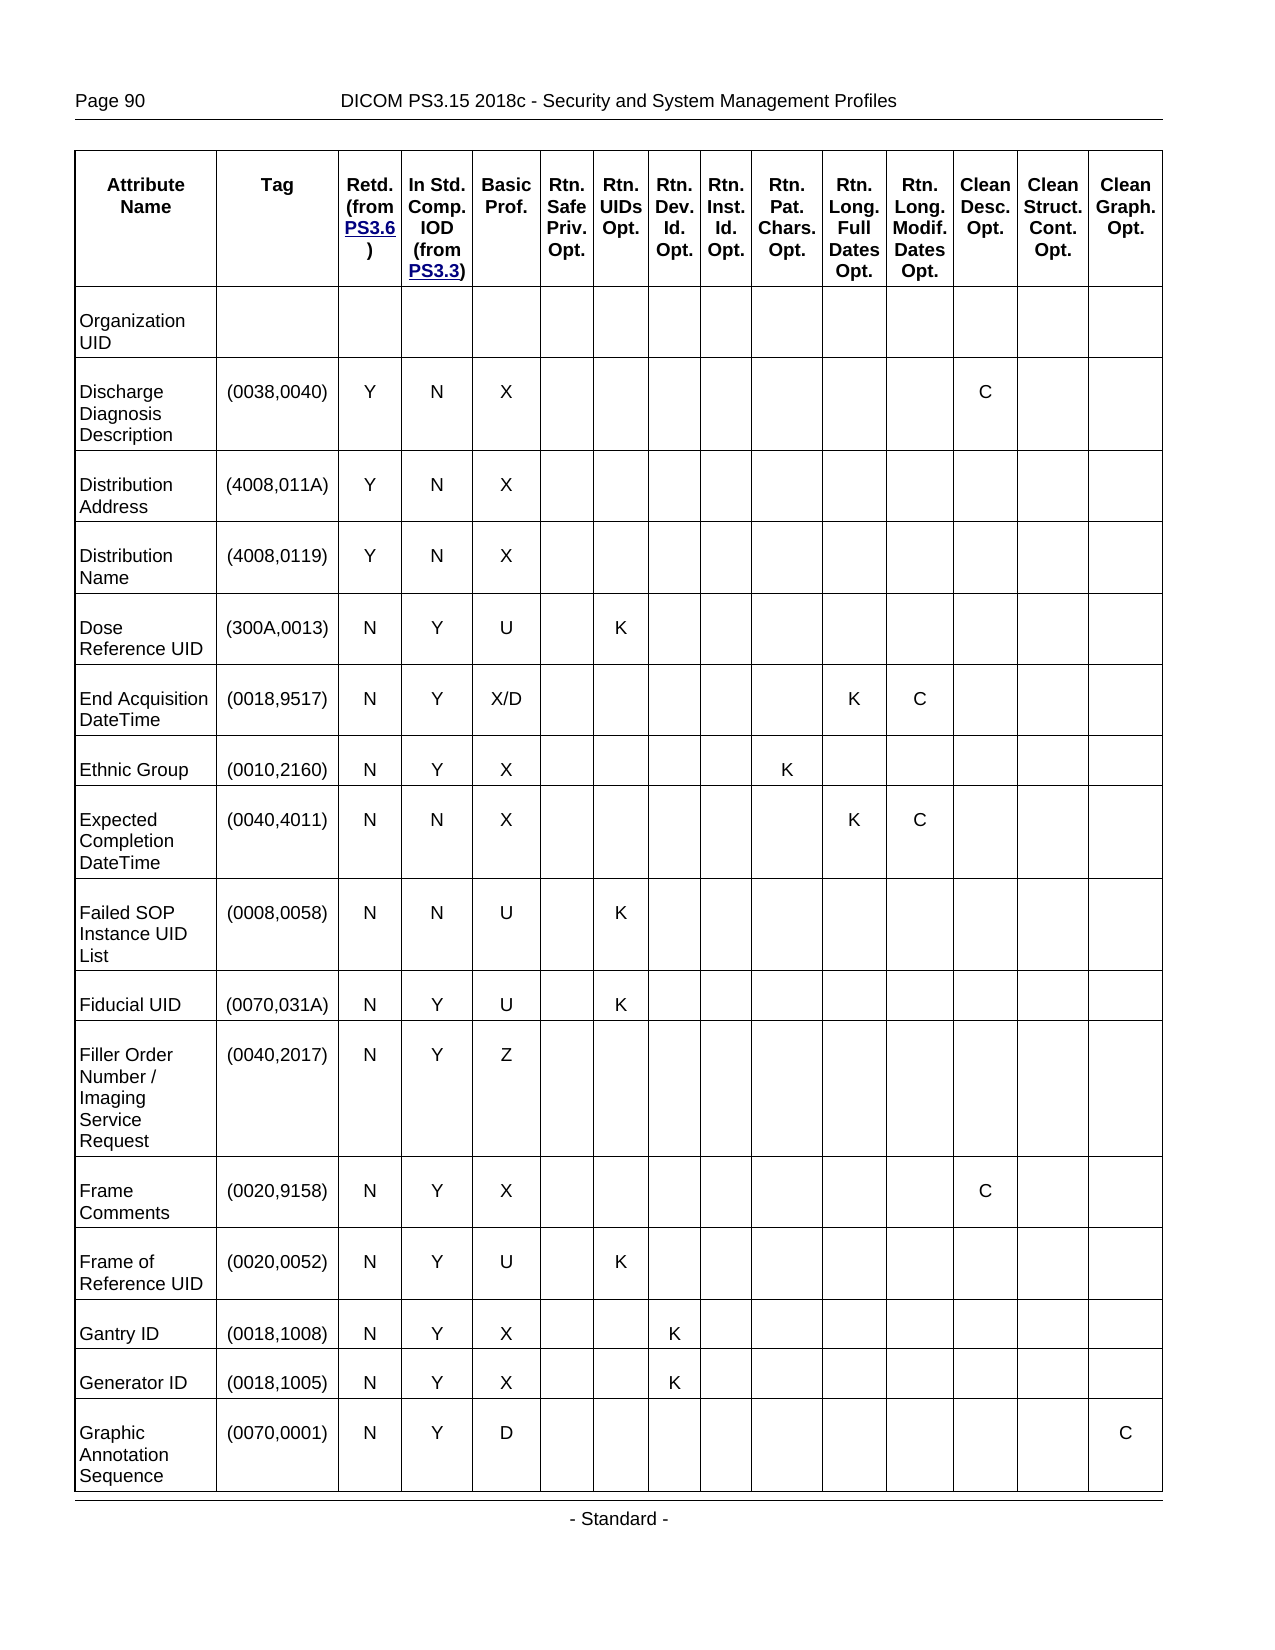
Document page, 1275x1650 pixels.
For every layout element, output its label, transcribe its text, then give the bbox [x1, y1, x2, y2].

table_cell [752, 665, 822, 735]
table_cell [1018, 1399, 1088, 1491]
table_cell (0018,1005) [217, 1349, 338, 1398]
table_cell K [823, 786, 886, 877]
table_cell [1018, 287, 1088, 357]
table_cell [1089, 1300, 1162, 1348]
table_cell [649, 879, 700, 970]
table_cell [954, 971, 1017, 1020]
table_cell [594, 522, 648, 592]
table_cell [887, 287, 953, 357]
table_cell Y [402, 594, 472, 664]
table_cell K [594, 1228, 648, 1298]
table_cell Dose Reference UID [76, 594, 216, 664]
table_cell [1089, 736, 1162, 785]
table_cell N [339, 594, 401, 664]
table_cell (0070,031A) [217, 971, 338, 1020]
table_cell [954, 451, 1017, 521]
table_cell N [402, 522, 472, 592]
table_cell [701, 786, 751, 877]
table_cell [752, 594, 822, 664]
table_cell (0038,0040) [217, 358, 338, 450]
table_cell [339, 287, 401, 357]
table_cell [752, 1300, 822, 1348]
table_cell [649, 594, 700, 664]
table_cell [823, 451, 886, 521]
table_cell [649, 522, 700, 592]
table_cell X [473, 1300, 540, 1348]
table_cell N [339, 1228, 401, 1298]
table_cell [1089, 971, 1162, 1020]
table_cell X [473, 1349, 540, 1398]
table_cell [1018, 451, 1088, 521]
table_cell [954, 1228, 1017, 1298]
table_cell [541, 786, 593, 877]
table_cell [1089, 1021, 1162, 1156]
table_cell Y [402, 1349, 472, 1398]
table_cell [1089, 786, 1162, 877]
table_cell [594, 1399, 648, 1491]
table_cell X [473, 736, 540, 785]
table_cell C [1089, 1399, 1162, 1491]
table_cell [217, 287, 338, 357]
table_cell [1089, 522, 1162, 592]
table_cell N [402, 451, 472, 521]
table_cell [823, 287, 886, 357]
table_cell U [473, 1228, 540, 1298]
table_cell [752, 358, 822, 450]
table_cell [1018, 594, 1088, 664]
table_cell [823, 1399, 886, 1491]
table_cell [752, 1157, 822, 1227]
table_cell (0040,2017) [217, 1021, 338, 1156]
table_cell [1018, 1300, 1088, 1348]
table_cell Y [402, 665, 472, 735]
table_cell Frame Comments [76, 1157, 216, 1227]
table_cell [752, 786, 822, 877]
table_cell D [473, 1399, 540, 1491]
table_cell [649, 971, 700, 1020]
table_cell [954, 736, 1017, 785]
table_cell [823, 1228, 886, 1298]
table_cell [954, 287, 1017, 357]
table_cell Frame of Reference UID [76, 1228, 216, 1298]
table_cell [649, 451, 700, 521]
table_cell [402, 287, 472, 357]
table_cell [1018, 879, 1088, 970]
table_cell [887, 971, 953, 1020]
table_cell N [339, 665, 401, 735]
table_header Clean Graph. Opt. [1089, 151, 1162, 286]
table_cell [649, 736, 700, 785]
table_cell Ethnic Group [76, 736, 216, 785]
table_cell [701, 522, 751, 592]
table_cell (4008,011A) [217, 451, 338, 521]
table_cell [887, 1228, 953, 1298]
table_cell End Acquisition DateTime [76, 665, 216, 735]
table_cell Y [402, 1021, 472, 1156]
table_cell [701, 736, 751, 785]
table_cell [541, 451, 593, 521]
table_cell [823, 594, 886, 664]
table_header Clean Desc. Opt. [954, 151, 1017, 286]
table_cell K [594, 879, 648, 970]
table_cell [823, 1349, 886, 1398]
table_cell X/D [473, 665, 540, 735]
table_cell [1018, 736, 1088, 785]
table_cell [701, 1157, 751, 1227]
table_cell [541, 594, 593, 664]
table_cell [594, 665, 648, 735]
table_cell [954, 1021, 1017, 1156]
table_cell [887, 594, 953, 664]
table_cell [954, 1349, 1017, 1398]
table_header Rtn. Inst. Id. Opt. [701, 151, 751, 286]
table_cell Y [402, 971, 472, 1020]
table_cell [752, 522, 822, 592]
table_cell Graphic Annotation Sequence [76, 1399, 216, 1491]
table_cell [887, 879, 953, 970]
table_cell N [339, 1021, 401, 1156]
table_cell [1018, 971, 1088, 1020]
table_cell (0010,2160) [217, 736, 338, 785]
table_cell [594, 1157, 648, 1227]
table_header Retd. (from PS3.6) [339, 151, 401, 286]
table_cell Failed SOP Instance UID List [76, 879, 216, 970]
table_header Rtn. Safe Priv. Opt. [541, 151, 593, 286]
table_cell [887, 1021, 953, 1156]
table_cell X [473, 522, 540, 592]
table_cell N [402, 786, 472, 877]
table_cell [649, 1021, 700, 1156]
table_cell (0018,1008) [217, 1300, 338, 1348]
table_cell [594, 736, 648, 785]
table_cell [701, 358, 751, 450]
table_cell [823, 522, 886, 592]
table_cell [1018, 665, 1088, 735]
table_cell X [473, 451, 540, 521]
table_cell [541, 1228, 593, 1298]
table_cell [1018, 1349, 1088, 1398]
table_cell [954, 879, 1017, 970]
table_cell [594, 358, 648, 450]
table_cell [1089, 1349, 1162, 1398]
table_cell [541, 665, 593, 735]
table_cell [752, 1399, 822, 1491]
table_cell N [339, 736, 401, 785]
table_cell [594, 287, 648, 357]
table_cell K [594, 971, 648, 1020]
table_cell [594, 1349, 648, 1398]
table_cell [594, 1021, 648, 1156]
table_cell N [339, 786, 401, 877]
table_header Rtn. Long. Full Dates Opt. [823, 151, 886, 286]
table_cell U [473, 594, 540, 664]
table_cell [823, 971, 886, 1020]
table_cell [1018, 1228, 1088, 1298]
table_cell N [339, 971, 401, 1020]
table_cell [1089, 594, 1162, 664]
table_cell [752, 1349, 822, 1398]
table_cell [701, 451, 751, 521]
table_cell (4008,0119) [217, 522, 338, 592]
table_cell [541, 1021, 593, 1156]
table_cell [701, 1228, 751, 1298]
table_header Basic Prof. [473, 151, 540, 286]
table_cell [541, 971, 593, 1020]
table_cell N [402, 358, 472, 450]
table_cell N [339, 1399, 401, 1491]
table_cell [1018, 1157, 1088, 1227]
table_cell C [887, 786, 953, 877]
table_cell [1089, 1228, 1162, 1298]
table_cell [594, 1300, 648, 1348]
table_cell Gantry ID [76, 1300, 216, 1348]
table_cell [887, 1157, 953, 1227]
table_cell [887, 1300, 953, 1348]
table_cell [701, 1349, 751, 1398]
table_cell [887, 451, 953, 521]
table_cell X [473, 786, 540, 877]
table_cell [954, 1399, 1017, 1491]
table_cell [541, 1349, 593, 1398]
table_header Rtn. Pat. Chars. Opt. [752, 151, 822, 286]
table_cell [649, 1399, 700, 1491]
table_header Rtn. Dev. Id. Opt. [649, 151, 700, 286]
table_cell K [752, 736, 822, 785]
table_cell (0020,0052) [217, 1228, 338, 1298]
table_cell [887, 522, 953, 592]
table_cell Filler Order Number / Imaging Service Request [76, 1021, 216, 1156]
table_cell [594, 786, 648, 877]
table_cell K [649, 1300, 700, 1348]
table_cell Expected Completion DateTime [76, 786, 216, 877]
table_header Rtn. UIDs Opt. [594, 151, 648, 286]
table_cell [701, 1399, 751, 1491]
table_cell [887, 1399, 953, 1491]
table_cell Y [339, 522, 401, 592]
table_cell Y [339, 451, 401, 521]
table_cell Z [473, 1021, 540, 1156]
table_cell [701, 287, 751, 357]
table_cell N [339, 879, 401, 970]
table_cell N [339, 1157, 401, 1227]
table_cell [752, 879, 822, 970]
table_cell Discharge Diagnosis Description [76, 358, 216, 450]
table_cell [1089, 1157, 1162, 1227]
table_cell [823, 1021, 886, 1156]
table_cell K [594, 594, 648, 664]
table_cell [701, 594, 751, 664]
table_cell [701, 665, 751, 735]
table_cell [1018, 358, 1088, 450]
table_cell N [339, 1349, 401, 1398]
table_cell (300A,0013) [217, 594, 338, 664]
table_cell [541, 358, 593, 450]
table_header Clean Struct. Cont. Opt. [1018, 151, 1088, 286]
table_cell K [823, 665, 886, 735]
table_cell [649, 358, 700, 450]
table_cell Distribution Name [76, 522, 216, 592]
table_cell Y [402, 1157, 472, 1227]
table_cell [752, 287, 822, 357]
table_cell [823, 879, 886, 970]
table_cell [541, 879, 593, 970]
table_header Tag [217, 151, 338, 286]
table_cell [1089, 287, 1162, 357]
table_cell [649, 786, 700, 877]
table_cell [541, 287, 593, 357]
table_cell [752, 1021, 822, 1156]
table_cell K [649, 1349, 700, 1398]
table_cell [541, 1399, 593, 1491]
table_cell [1089, 879, 1162, 970]
table_header In Std. Comp. IOD (from PS3.3) [402, 151, 472, 286]
table_cell Y [402, 1300, 472, 1348]
table_cell [649, 1157, 700, 1227]
table_cell [541, 736, 593, 785]
table_cell [1089, 358, 1162, 450]
table_cell Y [402, 1399, 472, 1491]
table_header Attribute Name [76, 151, 216, 286]
table_cell [752, 451, 822, 521]
table_cell [649, 1228, 700, 1298]
table_cell C [954, 1157, 1017, 1227]
table_cell X [473, 358, 540, 450]
table_cell Y [339, 358, 401, 450]
table_cell (0070,0001) [217, 1399, 338, 1491]
table_cell U [473, 879, 540, 970]
table_cell [1018, 786, 1088, 877]
table_cell C [887, 665, 953, 735]
table_cell [701, 1300, 751, 1348]
table_header Rtn. Long. Modif. Dates Opt. [887, 151, 953, 286]
table_cell N [339, 1300, 401, 1348]
table_cell [649, 287, 700, 357]
table_cell [1018, 1021, 1088, 1156]
table_cell (0040,4011) [217, 786, 338, 877]
table_cell (0018,9517) [217, 665, 338, 735]
table_cell [701, 1021, 751, 1156]
table_cell Organization UID [76, 287, 216, 357]
table_cell [954, 594, 1017, 664]
table_cell [1018, 522, 1088, 592]
table_cell [752, 1228, 822, 1298]
table_cell Generator ID [76, 1349, 216, 1398]
table_cell [541, 1157, 593, 1227]
table_cell [1089, 665, 1162, 735]
table_cell [954, 1300, 1017, 1348]
table_cell [701, 971, 751, 1020]
table_cell [887, 736, 953, 785]
table_cell (0008,0058) [217, 879, 338, 970]
table_cell Fiducial UID [76, 971, 216, 1020]
table_cell [594, 451, 648, 521]
table_cell Distribution Address [76, 451, 216, 521]
table_cell Y [402, 1228, 472, 1298]
table_cell [823, 736, 886, 785]
table_cell [649, 665, 700, 735]
table_cell [954, 522, 1017, 592]
table_cell [823, 358, 886, 450]
table_cell X [473, 1157, 540, 1227]
table_cell [887, 1349, 953, 1398]
table_cell [954, 786, 1017, 877]
table_cell [701, 879, 751, 970]
table_cell N [402, 879, 472, 970]
table_cell [1089, 451, 1162, 521]
table_cell (0020,9158) [217, 1157, 338, 1227]
table_cell [473, 287, 540, 357]
table_cell Y [402, 736, 472, 785]
table_cell [752, 971, 822, 1020]
table_cell C [954, 358, 1017, 450]
table_cell [823, 1157, 886, 1227]
table_cell [954, 665, 1017, 735]
table_cell [823, 1300, 886, 1348]
table_cell [541, 522, 593, 592]
table_cell [887, 358, 953, 450]
table_cell [541, 1300, 593, 1348]
table_cell U [473, 971, 540, 1020]
